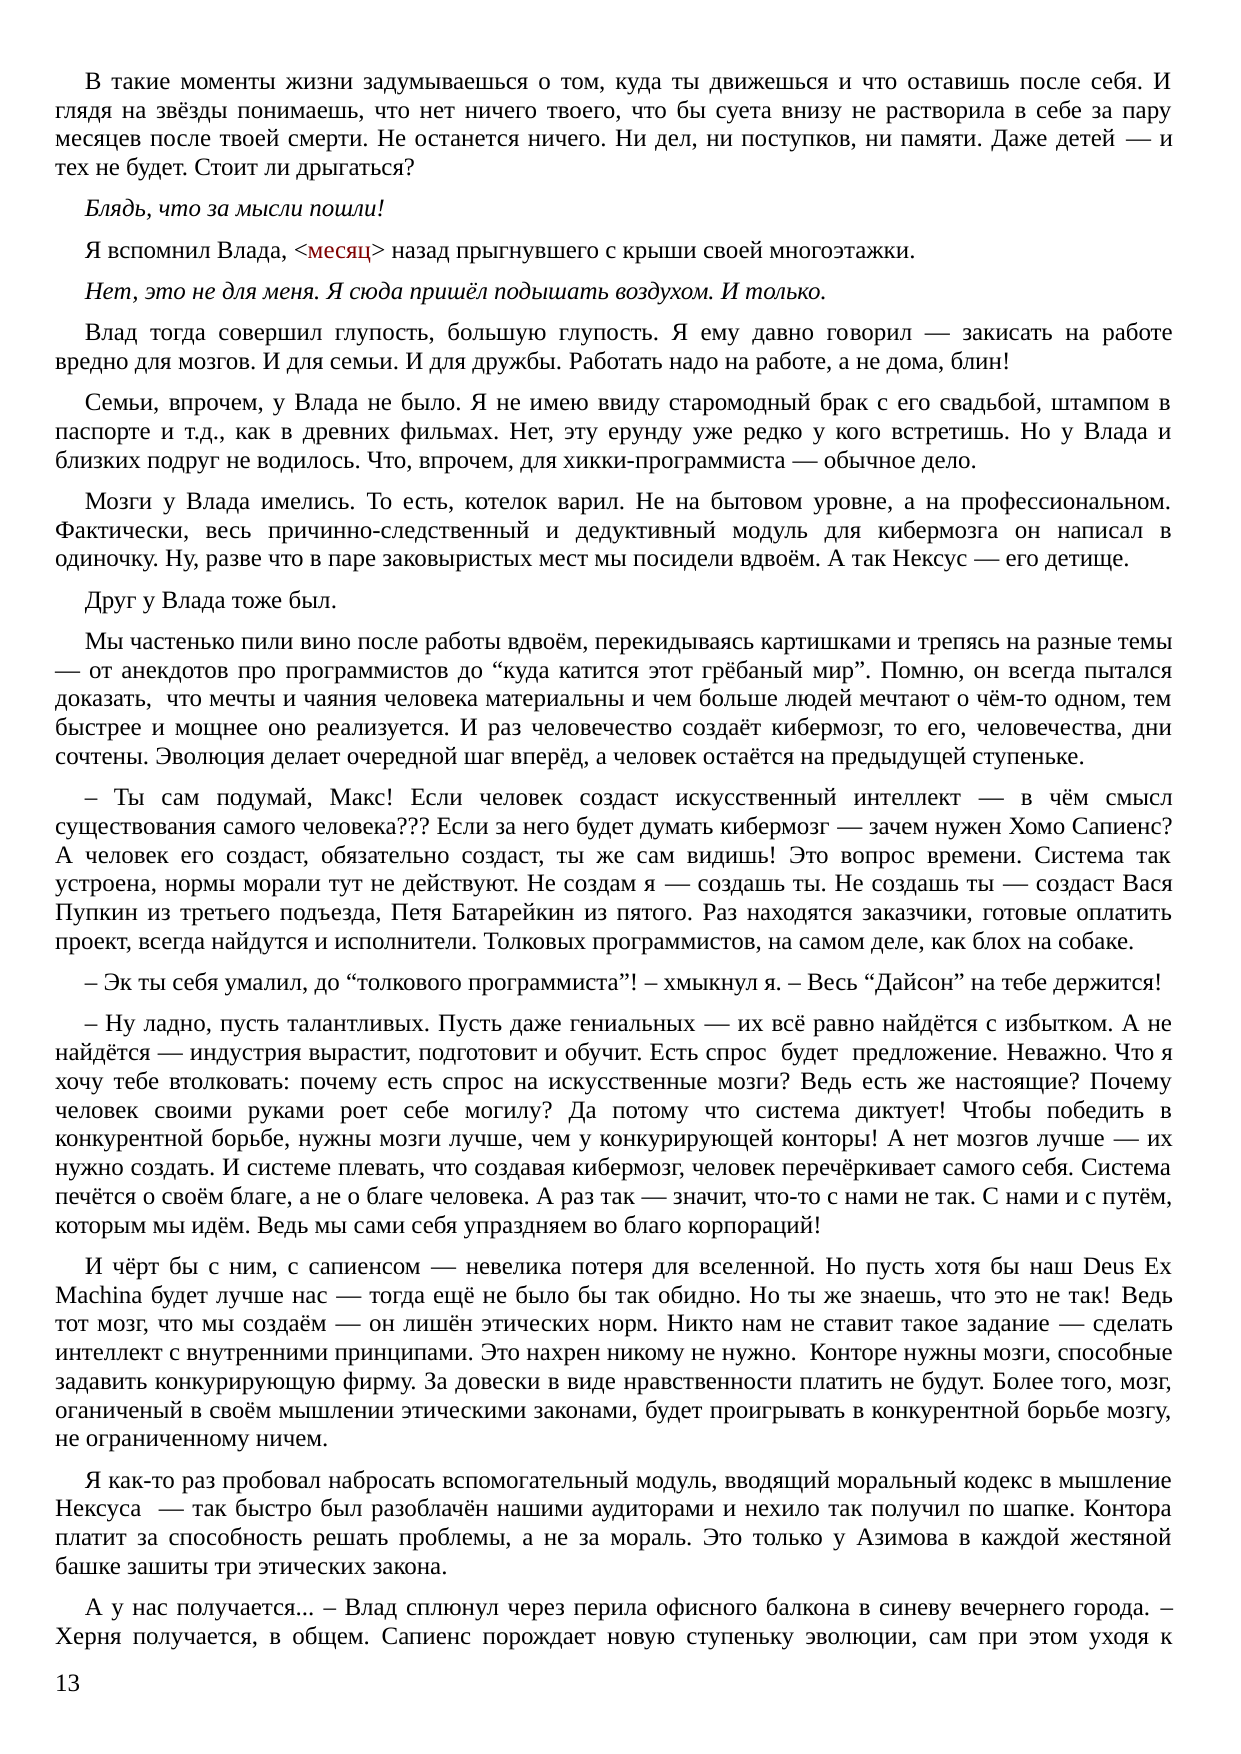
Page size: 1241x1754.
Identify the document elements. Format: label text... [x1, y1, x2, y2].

text В такие моменты жизни задумываешься о том, куда ты движешься и что оставишь после себя. И глядя на звёзды понимаешь, что нет ничего твоего, что бы суета внизу не растворила в себе за пару месяцев после твоей смерти. Не останется ничего. Ни дел, ни поступков, ни памяти. Даже детей — и тех не будет. Стоит ли дрыгаться? [55, 66, 1173, 181]
text Семьи, впрочем, у Влада не было. Я не имею ввиду старомодный брак с его свадьбой, штампом в паспорте и т.д., как в древних фильмах. Нет, эту ерунду уже редко у кого встретишь. Но у Влада и близких подруг не водилось. Что, впрочем, для хикки-программиста — обычное дело. [55, 387, 1173, 473]
text Мозги у Влада имелись. То есть, котелок варил. Не на бытовом уровне, а на профессиональном. Фактически, весь причинно-следственный и дедуктивный модуль для кибермозга он написал в одиночку. Ну, разве что в паре заковыристых мест мы посидели вдвоём. А так Нексус — его детище. [55, 486, 1173, 572]
text Блядь, что за мысли пошли! [55, 193, 1173, 222]
text Влад тогда совершил глупость, большую глупость. Я ему давно говорил — закисать на работе вредно для мозгов. И для семьи. И для дружбы. Работать надо на работе, а не дома, блин! [55, 317, 1173, 375]
text И чёрт бы с ним, с сапиенсом — невелика потеря для вселенной. Но пусть хотя бы наш Deus Ex Machina будет лучше нас — тогда ещё не было бы так обидно. Но ты же знаешь, что это не так! Ведь тот мозг, что мы создаём — он лишён этических норм. Никто нам не ставит такое задание — сделать интеллект с внутренними принципами. Это нахрен никому не нужно. Конторе нужны мозги, способные задавить конкурирующую фирму. За довески в виде нравственности платить не будут. Более того, мозг, оганиченый в своём мышлении этическими законами, будет проигрывать в конкурентной борьбе мозгу, не ограниченному ничем. [55, 1251, 1173, 1452]
text – Ну ладно, пусть талантливых. Пусть даже гениальных — их всё равно найдётся с избытком. А не найдётся — индустрия вырастит, подготовит и обучит. Есть спрос будет предложение. Неважно. Что я хочу тебе втолковать: почему есть спрос на искусственные мозги? Ведь есть же настоящие? Почему человек своими руками роет себе могилу? Да потому что система диктует! Чтобы победить в конкурентной борьбе, нужны мозги лучше, чем у конкурирующей конторы! А нет мозгов лучше — их нужно создать. И системе плевать, что создавая кибермозг, человек перечёркивает самого себя. Система печётся о своём благе, а не о благе человека. А раз так — значит, что-то с нами не так. С нами и с путём, которым мы идём. Ведь мы сами себя упраздняем во благо корпораций! [55, 1008, 1173, 1238]
text Нет, это не для меня. Я сюда пришёл подышать воздухом. И только. [55, 276, 1173, 305]
text Мы частенько пили вино после работы вдвоём, перекидываясь картишками и трепясь на разные темы — от анекдотов про программистов до “куда катится этот грёбаный мир”. Помню, он всегда пытался доказать, что мечты и чаяния человека материальны и чем больше людей мечтают о чём-то одном, тем быстрее и мощнее оно реализуется. И раз человечество создаёт кибермозг, то его, человечества, дни сочтены. Эволюция делает очередной шаг вперёд, а человек остаётся на предыдущей ступеньке. [55, 626, 1173, 770]
text – Эк ты себя умалил, до “толкового программиста”! – хмыкнул я. – Весь “Дайсон” на тебе держится! [55, 967, 1173, 996]
text Я вспомнил Влада, <месяц> назад прыгнувшего с крыши своей многоэтажки. [55, 235, 1173, 263]
text А у нас получается... – Влад сплюнул через перила офисного балкона в синеву вечернего города. – Херня получается, в общем. Сапиенс порождает новую ступеньку эволюции, сам при этом уходя к [55, 1592, 1173, 1650]
text – Ты сам подумай, Макс! Если человек создаст искусственный интеллект — в чём смысл существования самого человека??? Если за него будет думать кибермозг — зачем нужен Хомо Сапиенс? А человек его создаст, обязательно создаст, ты же сам видишь! Это вопрос времени. Система так устроена, нормы морали тут не действуют. Не создам я — создашь ты. Не создашь ты — создаст Вася Пупкин из третьего подъезда, Петя Батарейкин из пятого. Раз находятся заказчики, готовые оплатить проект, всегда найдутся и исполнители. Толковых программистов, на самом деле, как блох на собаке. [55, 782, 1173, 955]
text Друг у Влада тоже был. [55, 585, 1173, 613]
text Я как-то раз пробовал набросать вспомогательный модуль, вводящий моральный кодекс в мышление Нексуса — так быстро был разоблачён нашими аудиторами и нехило так получил по шапке. Контора платит за способность решать проблемы, а не за мораль. Это только у Азимова в каждой жестяной башке зашиты три этических закона. [55, 1465, 1173, 1580]
